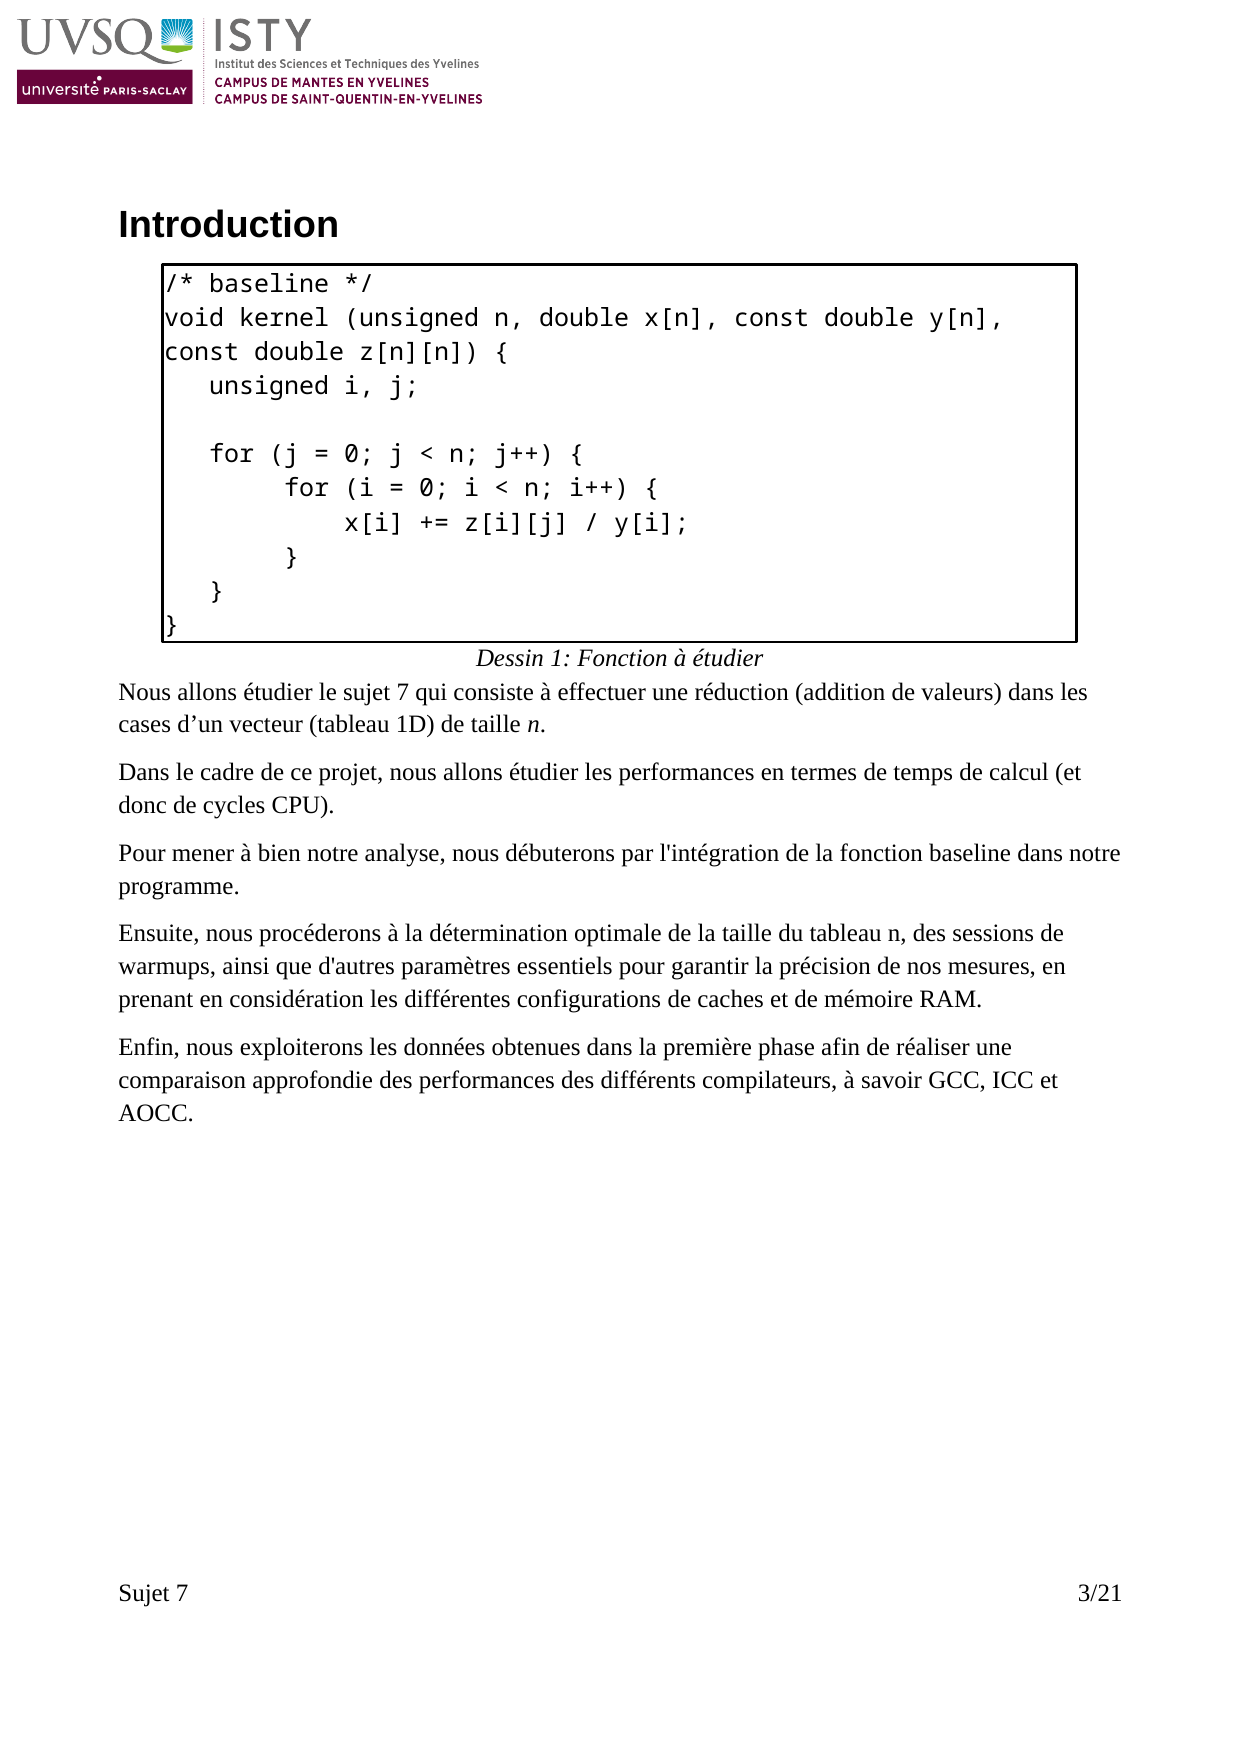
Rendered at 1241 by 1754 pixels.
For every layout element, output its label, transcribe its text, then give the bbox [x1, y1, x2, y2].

picture [2, 2, 497, 121]
text Dessin 1: Fonction à étudier [163, 643, 1076, 672]
text Pour mener à bien notre analyse, nous débuterons par l'intégration de la fonction baseline dans notre programme. [118, 838, 1122, 899]
text Dessin 1: Fonction à étudier [164, 277, 1075, 641]
subtitle Introduction [118, 202, 1122, 246]
text Ensuite, nous procéderons à la détermination optimale de la taille du tableau n, des sessions de warmups, ainsi que d'autres paramètres essentiels pour garantir la précision de nos mesures, en prenant en considération les différentes configurations de caches et de mémoire RAM. [118, 918, 1122, 1013]
text Nous allons étudier le sujet 7 qui consiste à effectuer une réduction (addition de valeurs) dans les cases d’un vecteur (tableau 1D) de taille n. [118, 258, 1122, 738]
text Enfin, nous exploiterons les données obtenues dans la première phase afin de réaliser une comparaison approfondie des performances des différents compilateurs, à savoir GCC, ICC et AOCC. [118, 1032, 1122, 1127]
text Dans le cadre de ce projet, nous allons étudier les performances en termes de temps de calcul (et donc de cycles CPU). [118, 757, 1122, 819]
